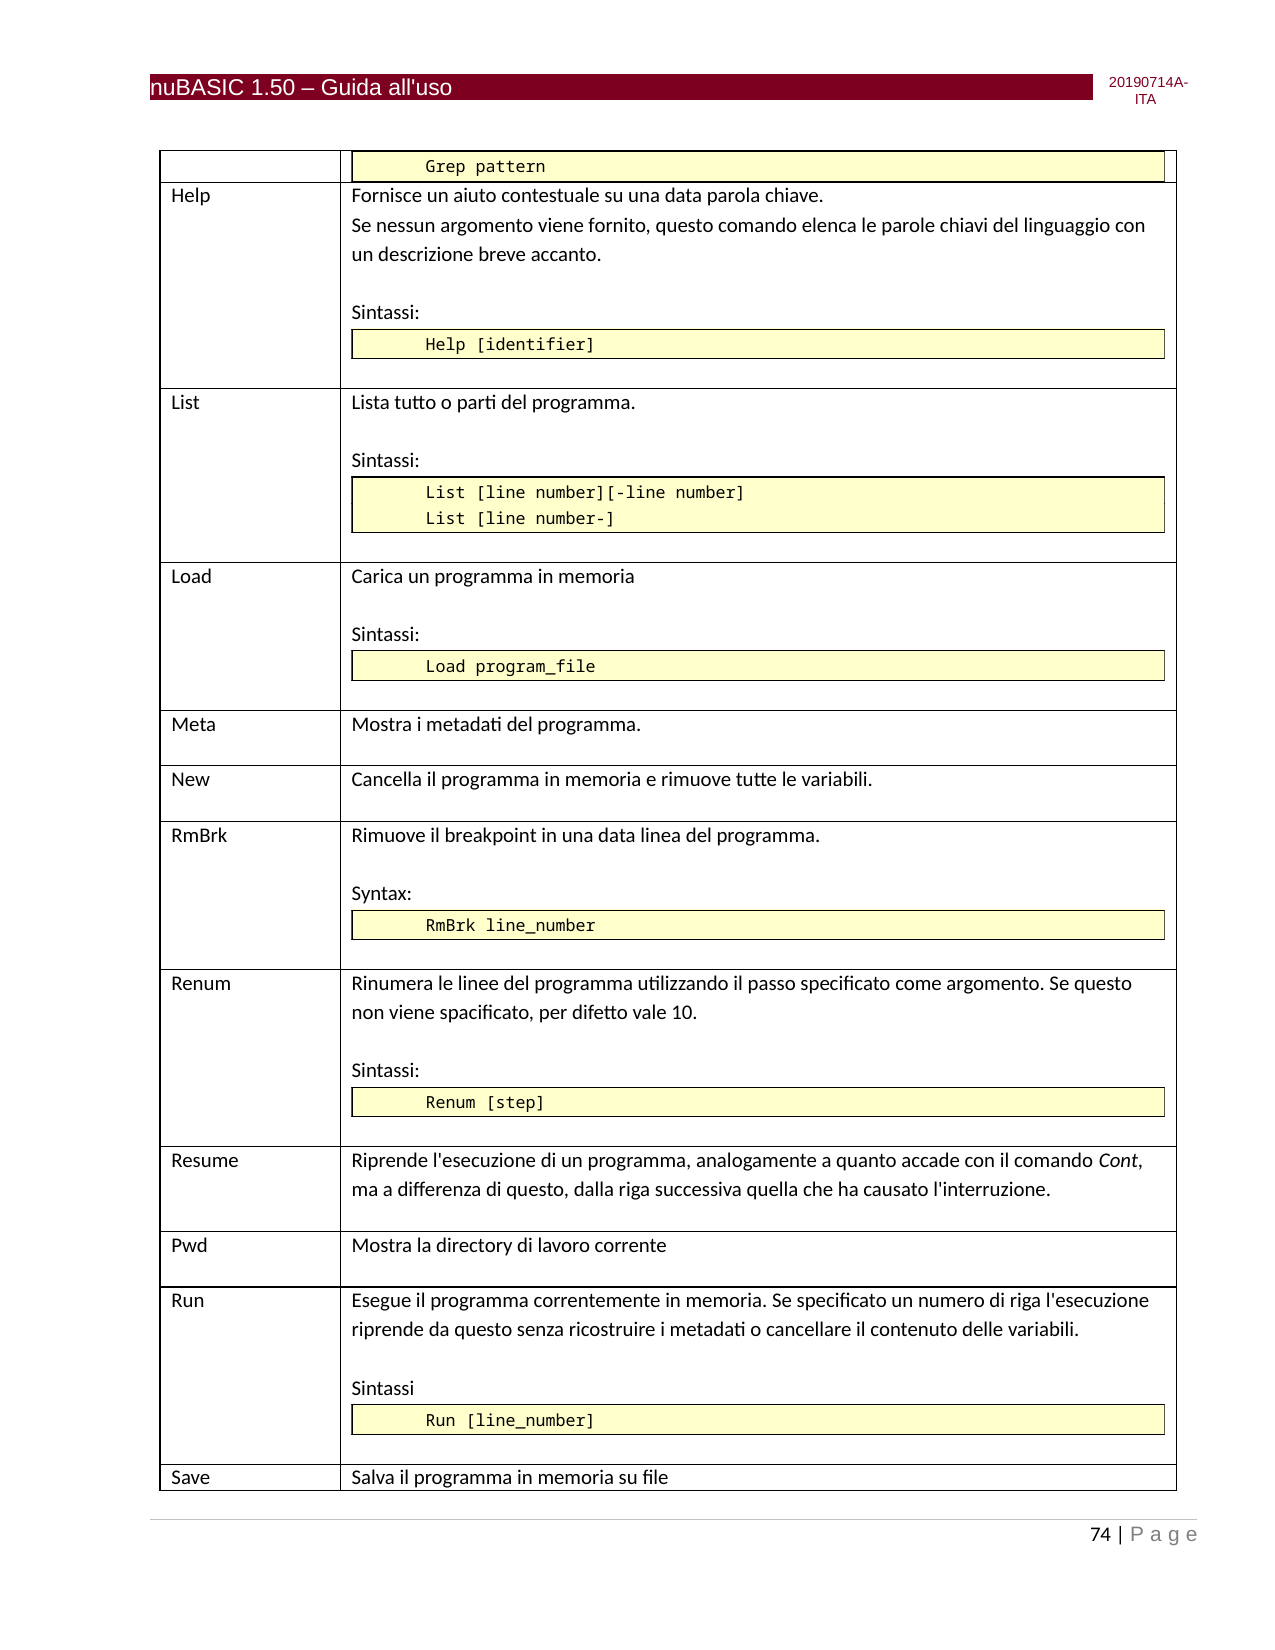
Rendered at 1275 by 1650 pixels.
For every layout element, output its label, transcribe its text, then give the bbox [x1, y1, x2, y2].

table_cell Pwd [161, 1232, 340, 1286]
table_cell List [161, 389, 340, 562]
table_cell Lista tutto o parti del programma. Sintassi: List [line number][-line number] List [line number-] [341, 389, 1176, 562]
table_cell RmBrk [161, 822, 340, 969]
table_cell Esegue il programma correntemente in memoria. Se specificato un numero di riga l'esecuzione riprende da questo senza ricostruire i metadati o cancellare il contenuto delle variabili. Sintassi Run [line_number] [341, 1288, 1176, 1463]
table_cell Renum [161, 970, 340, 1146]
table_cell Meta [161, 711, 340, 765]
table_cell Resume [161, 1147, 340, 1231]
table_cell Salva il programma in memoria su file [341, 1465, 1176, 1490]
table_cell Mostra i metadati del programma. [341, 711, 1176, 765]
table_cell Help [161, 183, 340, 388]
table_cell New [161, 766, 340, 821]
table_cell Carica un programma in memoria Sintassi: Load program_file [341, 563, 1176, 710]
table_cell Save [161, 1465, 340, 1490]
table_cell Cancella il programma in memoria e rimuove tutte le variabili. [341, 766, 1176, 821]
table_cell [161, 151, 340, 182]
table_cell Rimuove il breakpoint in una data linea del programma. Syntax: RmBrk line_number [341, 822, 1176, 969]
table_cell Run [161, 1288, 340, 1463]
table_cell Riprende l'esecuzione di un programma, analogamente a quanto accade con il comando Cont, ma a differenza di questo, dalla riga successiva quella che ha causato l'interruzione. [341, 1147, 1176, 1231]
table_cell Load [161, 563, 340, 710]
table_cell Mostra la directory di lavoro corrente [341, 1232, 1176, 1286]
table_cell Fornisce un aiuto contestuale su una data parola chiave. Se nessun argomento viene fornito, questo comando elenca le parole chiavi del linguaggio con un descrizione breve accanto. Sintassi: Help [identifier] [341, 183, 1176, 388]
table_cell Rinumera le linee del programma utilizzando il passo specificato come argomento. Se questo non viene spacificato, per difetto vale 10. Sintassi: Renum [step] [341, 970, 1176, 1146]
